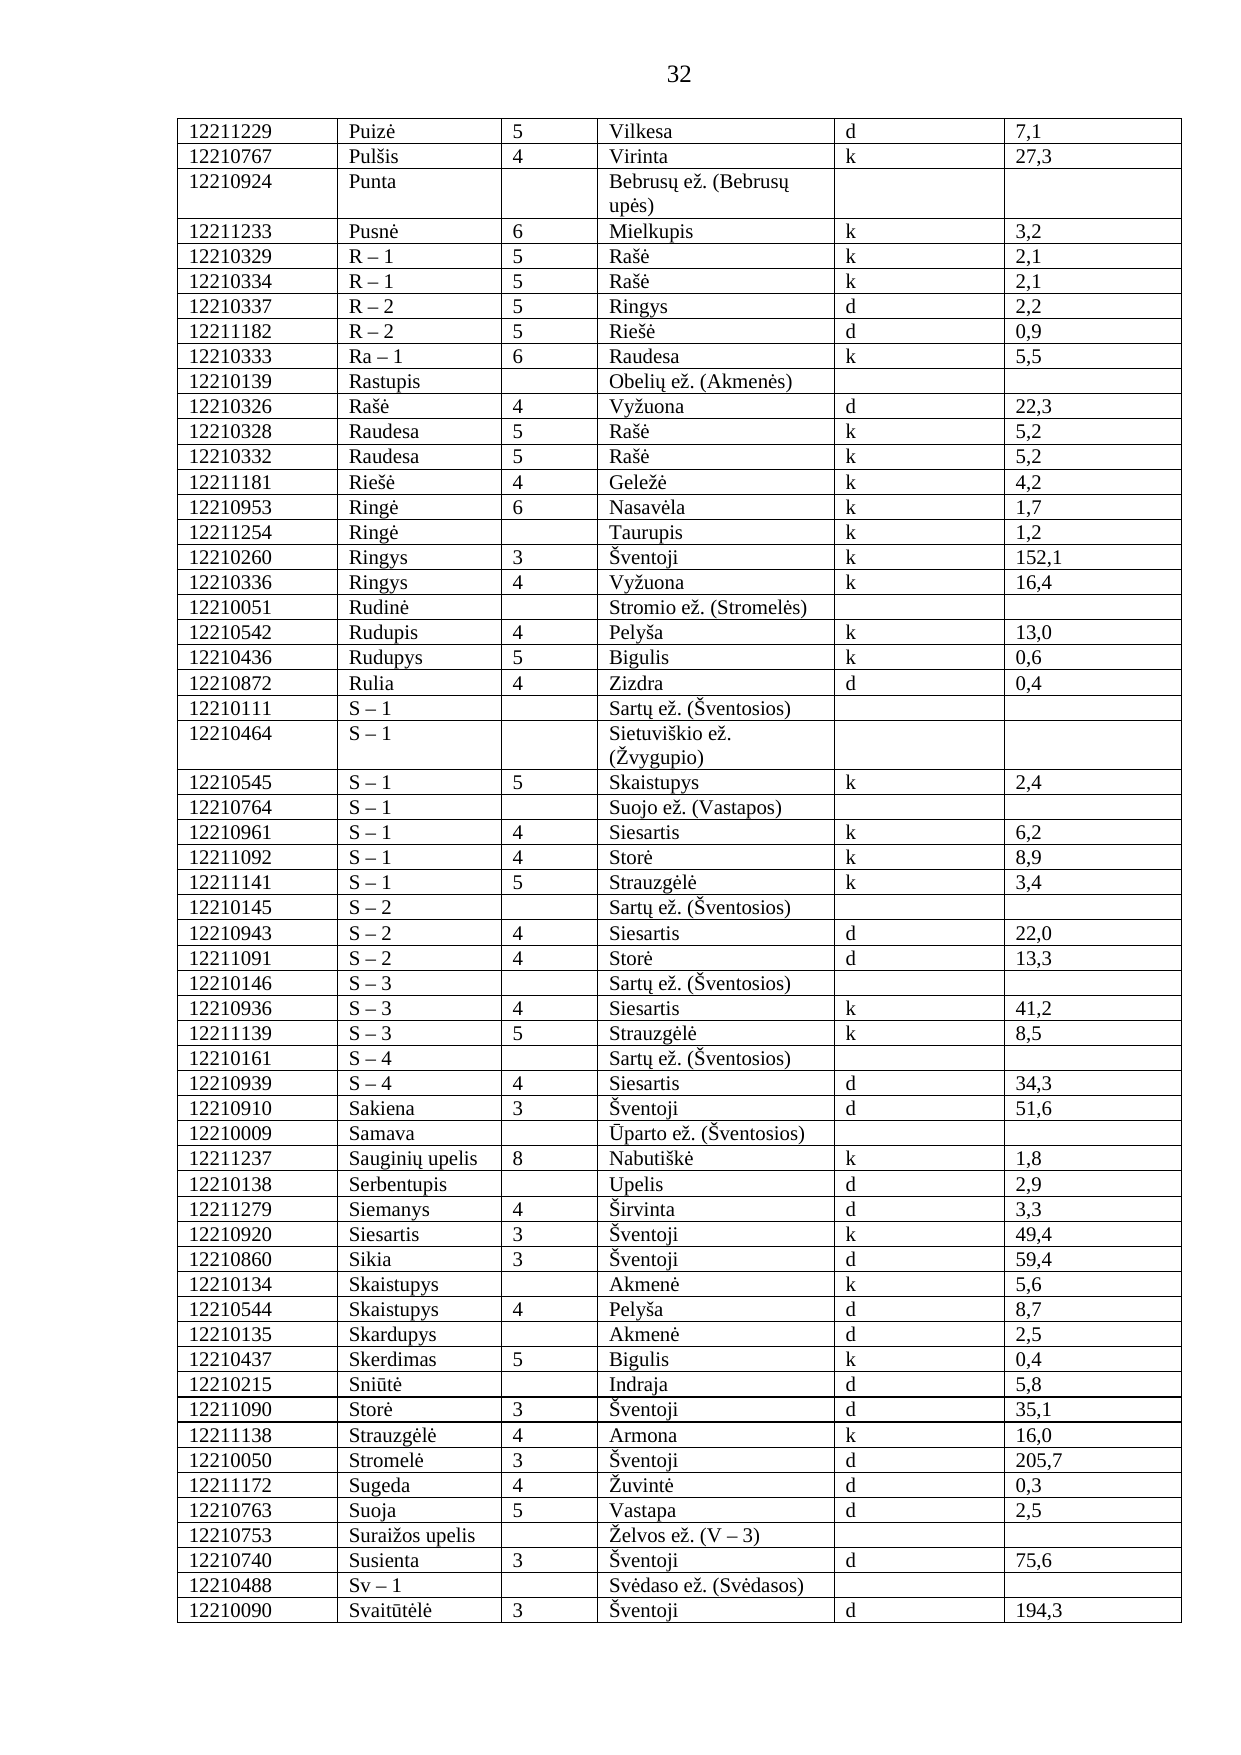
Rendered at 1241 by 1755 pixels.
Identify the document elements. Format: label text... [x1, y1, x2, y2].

table_cell Rudinė [338, 595, 501, 619]
table_cell [1005, 1046, 1181, 1070]
table_cell 12210542 [178, 620, 337, 644]
table_cell 5 [502, 319, 597, 343]
table_cell 2,2 [1005, 294, 1181, 318]
table_cell Žuvintė [598, 1473, 834, 1497]
table_cell Akmenė [598, 1272, 834, 1296]
table_cell d [835, 1071, 1004, 1095]
table_cell Pelyša [598, 1297, 834, 1321]
table_cell k [835, 1021, 1004, 1045]
table_cell 27,3 [1005, 144, 1181, 168]
table_cell 12211141 [178, 870, 337, 894]
table_cell k [835, 520, 1004, 544]
table_cell Svaitūtėlė [338, 1598, 501, 1622]
table_cell [502, 1523, 597, 1547]
table_cell 5 [502, 419, 597, 443]
table_cell k [835, 1272, 1004, 1296]
table_cell [1005, 369, 1181, 393]
table_cell [1005, 721, 1181, 769]
table_cell Sakiena [338, 1096, 501, 1120]
table_cell 12210939 [178, 1071, 337, 1095]
table_cell [835, 795, 1004, 819]
table_cell Vastapa [598, 1498, 834, 1522]
table_cell 12210329 [178, 244, 337, 268]
table_cell 5 [502, 445, 597, 468]
table_cell 12210332 [178, 445, 337, 468]
table_cell Upelis [598, 1171, 834, 1196]
table_cell 5 [502, 294, 597, 318]
table_cell 4 [502, 470, 597, 494]
table_cell 3 [502, 1448, 597, 1472]
table_cell Sauginių upelis [338, 1146, 501, 1170]
table_cell k [835, 269, 1004, 293]
table_cell 12210436 [178, 645, 337, 669]
table_cell Armona [598, 1423, 834, 1447]
table_cell 5 [502, 269, 597, 293]
table_cell k [835, 770, 1004, 794]
table_cell Vilkesa [598, 119, 834, 143]
table_cell Siesartis [338, 1222, 501, 1246]
table_cell [502, 1573, 597, 1597]
table_cell [502, 895, 597, 919]
table_cell [1005, 971, 1181, 995]
table_cell [835, 971, 1004, 995]
table_cell Punta [338, 169, 501, 217]
table_cell 4 [502, 670, 597, 694]
table_cell Ringė [338, 520, 501, 544]
table_cell 12210763 [178, 1498, 337, 1522]
table_cell 12210767 [178, 144, 337, 168]
table_cell d [835, 1598, 1004, 1622]
table_cell Sniūtė [338, 1372, 501, 1396]
table_cell [1005, 1523, 1181, 1547]
table_cell 12210215 [178, 1372, 337, 1396]
table_cell 4,2 [1005, 470, 1181, 494]
table_cell 8,9 [1005, 845, 1181, 869]
table_cell Bigulis [598, 645, 834, 669]
table_cell [835, 1523, 1004, 1547]
table_cell d [835, 1171, 1004, 1196]
table_cell k [835, 344, 1004, 368]
table_cell 2,1 [1005, 244, 1181, 268]
table_cell [1005, 169, 1181, 217]
table_cell 12210111 [178, 696, 337, 719]
table_cell [835, 169, 1004, 217]
table_cell 12210910 [178, 1096, 337, 1120]
table_cell 5,2 [1005, 445, 1181, 468]
table_cell Storė [338, 1398, 501, 1421]
table_cell Sartų ež. (Šventosios) [598, 971, 834, 995]
table_cell Pulšis [338, 144, 501, 168]
table_cell Stromelė [338, 1448, 501, 1472]
table_cell Svėdaso ež. (Svėdasos) [598, 1573, 834, 1597]
table_cell Siemanys [338, 1197, 501, 1221]
table_cell 12211182 [178, 319, 337, 343]
table_cell 12211279 [178, 1197, 337, 1221]
table_cell 8,7 [1005, 1297, 1181, 1321]
table_cell k [835, 144, 1004, 168]
table_cell 12211090 [178, 1398, 337, 1421]
table_cell k [835, 244, 1004, 268]
table_cell S – 1 [338, 721, 501, 769]
table_cell d [835, 294, 1004, 318]
table_cell Raudesa [598, 344, 834, 368]
table_cell 4 [502, 1197, 597, 1221]
table_cell 12210943 [178, 920, 337, 944]
table_cell 4 [502, 1071, 597, 1095]
table_cell Šventoji [598, 1448, 834, 1472]
table_cell Siesartis [598, 920, 834, 944]
table_cell 5,6 [1005, 1272, 1181, 1296]
table_cell Sikia [338, 1247, 501, 1271]
table_cell Sv – 1 [338, 1573, 501, 1597]
table_cell Nasavėla [598, 495, 834, 519]
table_cell 12211254 [178, 520, 337, 544]
table_cell Strauzgėlė [598, 1021, 834, 1045]
table_cell 12210009 [178, 1121, 337, 1145]
table_cell Bigulis [598, 1347, 834, 1371]
table_cell 22,3 [1005, 394, 1181, 418]
table_cell 12211237 [178, 1146, 337, 1170]
table_cell 0,3 [1005, 1473, 1181, 1497]
table_cell 5 [502, 1498, 597, 1522]
table_cell S – 1 [338, 696, 501, 719]
table_cell Rudupys [338, 645, 501, 669]
table_cell Geležė [598, 470, 834, 494]
table_cell R – 2 [338, 294, 501, 318]
table_cell Puizė [338, 119, 501, 143]
table_cell 12210138 [178, 1171, 337, 1196]
table_cell Riešė [598, 319, 834, 343]
table_cell 8 [502, 1146, 597, 1170]
table_cell 4 [502, 570, 597, 594]
table_cell Šventoji [598, 1398, 834, 1421]
table_cell 12211139 [178, 1021, 337, 1045]
table_cell 8,5 [1005, 1021, 1181, 1045]
table_cell Siesartis [598, 820, 834, 844]
table_cell 12210953 [178, 495, 337, 519]
table_cell Riešė [338, 470, 501, 494]
table_cell 0,4 [1005, 670, 1181, 694]
table_cell 59,4 [1005, 1247, 1181, 1271]
table_cell k [835, 620, 1004, 644]
table_cell 41,2 [1005, 996, 1181, 1020]
table_cell 12211092 [178, 845, 337, 869]
table_cell Siesartis [598, 996, 834, 1020]
table_cell [835, 1046, 1004, 1070]
table_cell 4 [502, 144, 597, 168]
table_cell 35,1 [1005, 1398, 1181, 1421]
table_cell 0,9 [1005, 319, 1181, 343]
table_cell [835, 721, 1004, 769]
table_cell [502, 1322, 597, 1346]
table_cell Raudesa [338, 445, 501, 468]
table_cell 4 [502, 1423, 597, 1447]
table_cell Raudesa [338, 419, 501, 443]
table_cell 22,0 [1005, 920, 1181, 944]
table_cell [502, 1171, 597, 1196]
table_cell [502, 520, 597, 544]
table_cell S – 4 [338, 1071, 501, 1095]
table_cell d [835, 920, 1004, 944]
table_cell [502, 1046, 597, 1070]
table_cell k [835, 820, 1004, 844]
table_cell d [835, 1498, 1004, 1522]
table_cell 12210545 [178, 770, 337, 794]
table_cell Samava [338, 1121, 501, 1145]
table_cell 5 [502, 1021, 597, 1045]
table_cell 5 [502, 870, 597, 894]
table_cell 3 [502, 1096, 597, 1120]
table_cell S – 1 [338, 770, 501, 794]
table_cell Šventoji [598, 1096, 834, 1120]
table_cell Ringys [338, 570, 501, 594]
table_cell 3,2 [1005, 219, 1181, 243]
table_cell Indraja [598, 1372, 834, 1396]
table_cell 5 [502, 244, 597, 268]
table_cell Vyžuona [598, 394, 834, 418]
table_cell 4 [502, 996, 597, 1020]
table_cell 3 [502, 1598, 597, 1622]
table_cell 5,8 [1005, 1372, 1181, 1396]
table_cell 12210936 [178, 996, 337, 1020]
table_cell Sartų ež. (Šventosios) [598, 696, 834, 719]
table_cell 2,5 [1005, 1498, 1181, 1522]
table_cell d [835, 1096, 1004, 1120]
table_cell S – 1 [338, 870, 501, 894]
table_cell Vyžuona [598, 570, 834, 594]
table_cell [502, 696, 597, 719]
table_cell 12210336 [178, 570, 337, 594]
table_cell 12210464 [178, 721, 337, 769]
table_cell Zizdra [598, 670, 834, 694]
table_cell 12210333 [178, 344, 337, 368]
table_cell Rašė [598, 445, 834, 468]
table_cell [835, 895, 1004, 919]
table_cell 16,0 [1005, 1423, 1181, 1447]
table_cell 12210139 [178, 369, 337, 393]
table_cell [502, 1121, 597, 1145]
table_cell [1005, 795, 1181, 819]
table_cell 13,3 [1005, 946, 1181, 969]
table_cell d [835, 1247, 1004, 1271]
table_cell k [835, 1423, 1004, 1447]
table_cell [835, 696, 1004, 719]
table_cell Strauzgėlė [598, 870, 834, 894]
table_cell Sartų ež. (Šventosios) [598, 895, 834, 919]
table_cell 12211181 [178, 470, 337, 494]
table_cell Susienta [338, 1548, 501, 1572]
table_cell Akmenė [598, 1322, 834, 1346]
table_cell 12210764 [178, 795, 337, 819]
table_cell Skaistupys [338, 1297, 501, 1321]
table_cell Rastupis [338, 369, 501, 393]
table_cell [1005, 1573, 1181, 1597]
table_cell k [835, 845, 1004, 869]
table_cell [835, 1573, 1004, 1597]
table_cell [502, 971, 597, 995]
table_cell [502, 369, 597, 393]
table_cell k [835, 1222, 1004, 1246]
table_cell d [835, 946, 1004, 969]
table_cell 12210753 [178, 1523, 337, 1547]
table_cell 4 [502, 394, 597, 418]
table_cell 12211091 [178, 946, 337, 969]
table_cell 4 [502, 845, 597, 869]
table_cell Pusnė [338, 219, 501, 243]
table_cell Skaistupys [598, 770, 834, 794]
table_cell 5 [502, 770, 597, 794]
table_cell 13,0 [1005, 620, 1181, 644]
table_cell 4 [502, 946, 597, 969]
table_cell k [835, 419, 1004, 443]
table_cell 12210961 [178, 820, 337, 844]
table_cell k [835, 219, 1004, 243]
table_cell 2,4 [1005, 770, 1181, 794]
table_cell 1,2 [1005, 520, 1181, 544]
table_cell Ringys [598, 294, 834, 318]
table_cell 1,7 [1005, 495, 1181, 519]
table_cell 12210437 [178, 1347, 337, 1371]
table_cell [502, 1372, 597, 1396]
table_cell 4 [502, 620, 597, 644]
table_cell Siesartis [598, 1071, 834, 1095]
table_cell Strauzgėlė [338, 1423, 501, 1447]
table_cell 2,1 [1005, 269, 1181, 293]
table_cell 12210920 [178, 1222, 337, 1246]
table_cell [502, 721, 597, 769]
table_cell 2,9 [1005, 1171, 1181, 1196]
table_cell d [835, 319, 1004, 343]
table_cell Sugeda [338, 1473, 501, 1497]
table_cell Ringys [338, 545, 501, 569]
table_cell S – 1 [338, 795, 501, 819]
table_cell Skaistupys [338, 1272, 501, 1296]
table_cell 49,4 [1005, 1222, 1181, 1246]
table_cell 2,5 [1005, 1322, 1181, 1346]
table_cell d [835, 1398, 1004, 1421]
table_cell Bebrusų ež. (Bebrusų upės) [598, 169, 834, 217]
table_cell 3 [502, 545, 597, 569]
table_cell 12210135 [178, 1322, 337, 1346]
table_cell Suojo ež. (Vastapos) [598, 795, 834, 819]
table_cell Sietuviškio ež. (Žvygupio) [598, 721, 834, 769]
table_cell Rulia [338, 670, 501, 694]
table_cell 12210488 [178, 1573, 337, 1597]
table_cell Sartų ež. (Šventosios) [598, 1046, 834, 1070]
table_cell Šventoji [598, 1598, 834, 1622]
table_cell [1005, 895, 1181, 919]
table_cell k [835, 870, 1004, 894]
table_cell Rašė [598, 419, 834, 443]
table_cell [835, 369, 1004, 393]
table_cell 3 [502, 1548, 597, 1572]
table_cell S – 3 [338, 996, 501, 1020]
table_cell 12210337 [178, 294, 337, 318]
table_cell Storė [598, 845, 834, 869]
table_cell 12210090 [178, 1598, 337, 1622]
table_cell Ūparto ež. (Šventosios) [598, 1121, 834, 1145]
table_cell k [835, 645, 1004, 669]
table_cell Storė [598, 946, 834, 969]
table_cell 12210740 [178, 1548, 337, 1572]
table_cell 5,5 [1005, 344, 1181, 368]
table_cell Pelyša [598, 620, 834, 644]
table_cell Skardupys [338, 1322, 501, 1346]
table_cell k [835, 996, 1004, 1020]
table_cell 12210260 [178, 545, 337, 569]
table_cell 12210328 [178, 419, 337, 443]
table_cell 5 [502, 645, 597, 669]
table_cell 4 [502, 1297, 597, 1321]
table_cell 7,1 [1005, 119, 1181, 143]
table_cell [1005, 696, 1181, 719]
table_cell 4 [502, 1473, 597, 1497]
table_cell Skerdimas [338, 1347, 501, 1371]
table_cell [502, 595, 597, 619]
table_cell 3,3 [1005, 1197, 1181, 1221]
table_cell Rašė [338, 394, 501, 418]
table_cell 12211233 [178, 219, 337, 243]
table_cell Šventoji [598, 1247, 834, 1271]
table_cell 12210544 [178, 1297, 337, 1321]
table_cell S – 3 [338, 1021, 501, 1045]
table_cell S – 4 [338, 1046, 501, 1070]
table_cell 6 [502, 344, 597, 368]
table_cell 12210050 [178, 1448, 337, 1472]
table_cell 12210051 [178, 595, 337, 619]
table_cell 12211229 [178, 119, 337, 143]
table_cell 5 [502, 1347, 597, 1371]
table_cell Šventoji [598, 1222, 834, 1246]
table_cell Šventoji [598, 1548, 834, 1572]
table_cell k [835, 1146, 1004, 1170]
table_cell Nabutiškė [598, 1146, 834, 1170]
table_cell R – 2 [338, 319, 501, 343]
table_cell [502, 795, 597, 819]
table_cell 12210134 [178, 1272, 337, 1296]
table_cell d [835, 394, 1004, 418]
table_cell S – 2 [338, 920, 501, 944]
table_cell Obelių ež. (Akmenės) [598, 369, 834, 393]
table_cell 3 [502, 1398, 597, 1421]
table_cell 5,2 [1005, 419, 1181, 443]
table_cell 3 [502, 1247, 597, 1271]
table_cell [1005, 595, 1181, 619]
table_cell 4 [502, 920, 597, 944]
table_cell d [835, 119, 1004, 143]
table_cell Ra – 1 [338, 344, 501, 368]
table_cell 6 [502, 219, 597, 243]
table_cell k [835, 545, 1004, 569]
table_cell S – 3 [338, 971, 501, 995]
table_cell d [835, 1372, 1004, 1396]
table_cell Širvinta [598, 1197, 834, 1221]
table_cell d [835, 1448, 1004, 1472]
table_cell Rašė [598, 244, 834, 268]
table_cell k [835, 445, 1004, 468]
table_cell Suraižos upelis [338, 1523, 501, 1547]
table_cell 3,4 [1005, 870, 1181, 894]
table_cell S – 1 [338, 820, 501, 844]
table_cell [835, 1121, 1004, 1145]
table_cell 12211172 [178, 1473, 337, 1497]
table_cell 75,6 [1005, 1548, 1181, 1572]
table_cell d [835, 1322, 1004, 1346]
table_cell 12210326 [178, 394, 337, 418]
table_cell 12210334 [178, 269, 337, 293]
table_cell 5 [502, 119, 597, 143]
table_cell [835, 595, 1004, 619]
table_cell 1,8 [1005, 1146, 1181, 1170]
table_cell 51,6 [1005, 1096, 1181, 1120]
table_cell Stromio ež. (Stromelės) [598, 595, 834, 619]
table_cell Mielkupis [598, 219, 834, 243]
table_cell R – 1 [338, 244, 501, 268]
table_cell 194,3 [1005, 1598, 1181, 1622]
table_cell 12210860 [178, 1247, 337, 1271]
table_cell d [835, 670, 1004, 694]
table_cell d [835, 1473, 1004, 1497]
table_cell k [835, 495, 1004, 519]
table_cell 205,7 [1005, 1448, 1181, 1472]
table_cell 6,2 [1005, 820, 1181, 844]
table_cell R – 1 [338, 269, 501, 293]
table_cell 12210145 [178, 895, 337, 919]
table_cell 152,1 [1005, 545, 1181, 569]
table_cell 12210146 [178, 971, 337, 995]
table_cell k [835, 570, 1004, 594]
table_cell Virinta [598, 144, 834, 168]
table_cell S – 1 [338, 845, 501, 869]
table_cell 12210924 [178, 169, 337, 217]
table_cell 12210872 [178, 670, 337, 694]
table_cell Želvos ež. (V – 3) [598, 1523, 834, 1547]
table_cell Taurupis [598, 520, 834, 544]
table_cell Šventoji [598, 545, 834, 569]
table_cell [502, 169, 597, 217]
table_cell [1005, 1121, 1181, 1145]
table_cell d [835, 1297, 1004, 1321]
table_cell 3 [502, 1222, 597, 1246]
table_cell 12211138 [178, 1423, 337, 1447]
table_cell Serbentupis [338, 1171, 501, 1196]
table_cell Rudupis [338, 620, 501, 644]
table_cell 12210161 [178, 1046, 337, 1070]
table_cell d [835, 1548, 1004, 1572]
table_cell 0,4 [1005, 1347, 1181, 1371]
table_cell 0,6 [1005, 645, 1181, 669]
table_cell 4 [502, 820, 597, 844]
table_cell S – 2 [338, 946, 501, 969]
table_cell [502, 1272, 597, 1296]
table_cell k [835, 1347, 1004, 1371]
table_cell k [835, 470, 1004, 494]
table_cell d [835, 1197, 1004, 1221]
table_cell Rašė [598, 269, 834, 293]
table_cell 34,3 [1005, 1071, 1181, 1095]
table_cell S – 2 [338, 895, 501, 919]
table_cell Suoja [338, 1498, 501, 1522]
table_cell Ringė [338, 495, 501, 519]
table_cell 6 [502, 495, 597, 519]
table_cell 16,4 [1005, 570, 1181, 594]
